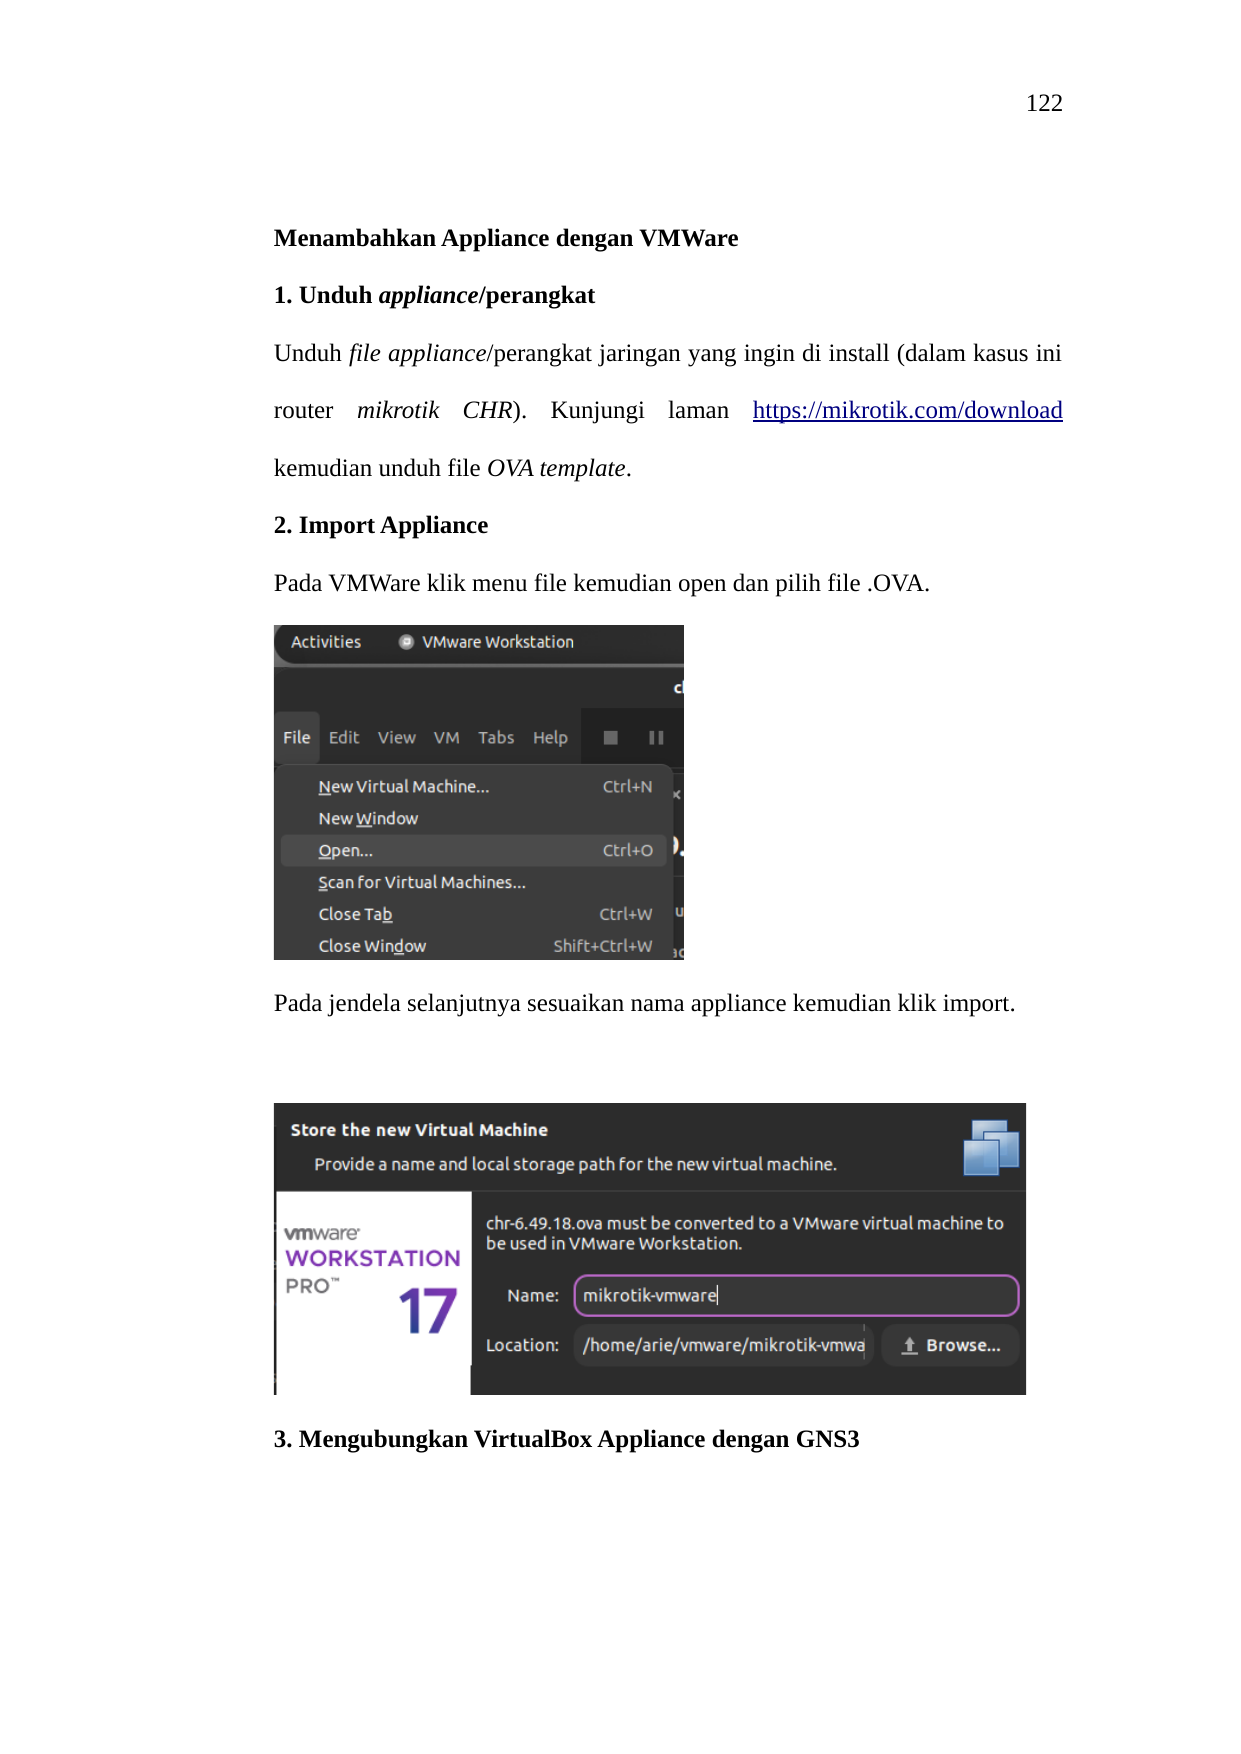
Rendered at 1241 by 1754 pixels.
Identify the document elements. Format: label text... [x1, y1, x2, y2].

list 2. Import Appliance [236, 510, 1063, 539]
picture [273, 625, 684, 960]
list Pada jendela selanjutnya sesuaikan nama appliance kemudian klik import. [236, 988, 1063, 1017]
picture [273, 1103, 1027, 1395]
list Unduh file appliance/perangkat jaringan yang ingin di install (dalam kasus ini router mikrotik CHR). Kunjungi laman https://mikrotik.com/download kemudian unduh file OVA template. [236, 338, 1063, 482]
list 3. Mengubungkan VirtualBox Appliance dengan GNS3 [236, 1424, 1063, 1452]
list 1. Unduh appliance/perangkat [236, 280, 1063, 309]
list Pada VMWare klik menu file kemudian open dan pilih file .OVA. [236, 568, 1063, 597]
list Menambahkan Appliance dengan VMWare [236, 223, 1063, 252]
